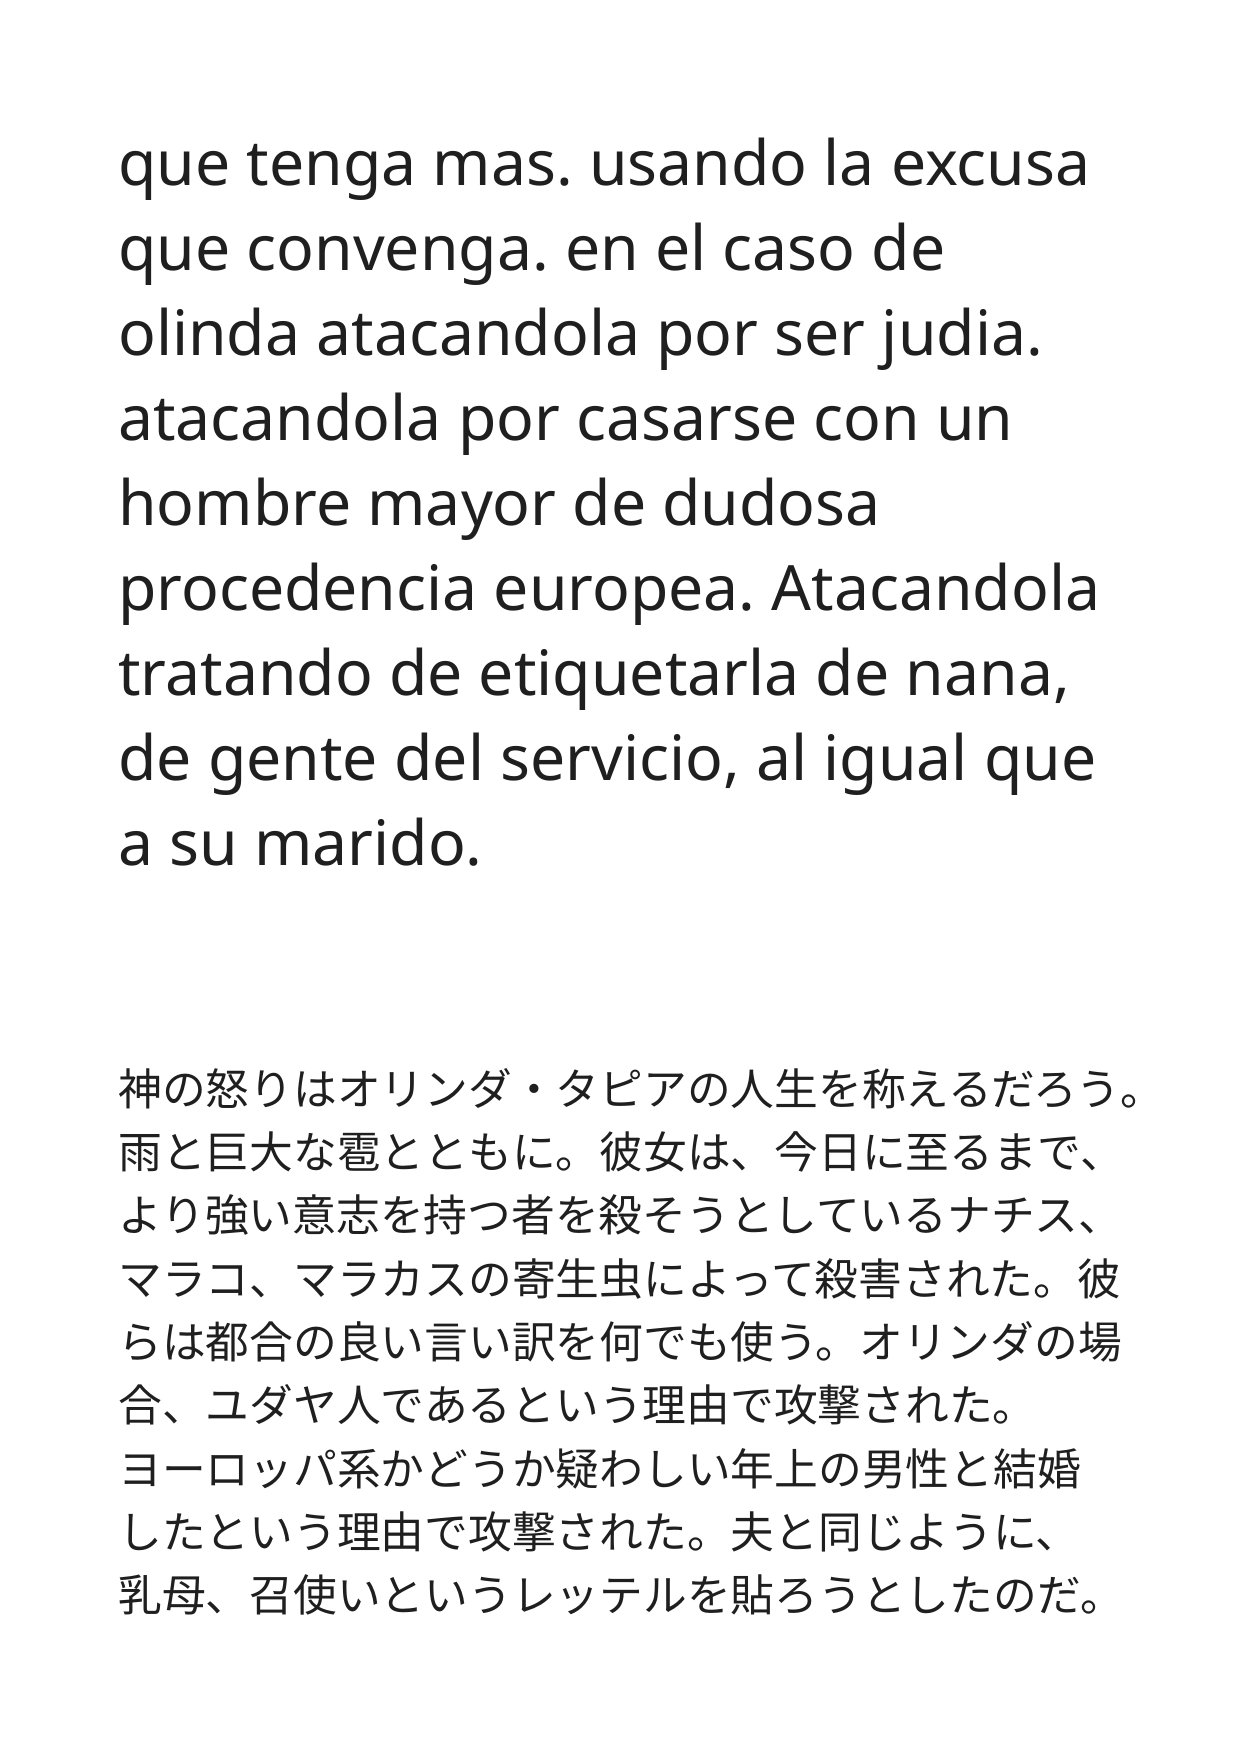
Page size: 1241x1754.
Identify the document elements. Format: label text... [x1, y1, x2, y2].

text 神の怒りはオリンダ・タピアの人生を称えるだろう。雨と巨大な雹とともに。彼女は、今日に至るまで、より強い意志を持つ者を殺そうとしているナチス、マラコ、マラカスの寄生虫によって殺害された。彼らは都合の良い言い訳を何でも使う。オリンダの場合、ユダヤ人であるという理由で攻撃された。ヨーロッパ系かどうか疑わしい年上の男性と結婚したという理由で攻撃された。夫と同じように、乳母、召使いというレッテルを貼ろうとしたのだ。 [118, 1054, 1122, 1624]
text que tenga mas. usando la excusa que convenga. en el caso de olinda atacandola por ser judia. atacandola por casarse con un hombre mayor de dudosa procedencia europea. Atacandola tratando de etiquetarla de nana, de gente del servicio, al igual que a su marido. [118, 118, 1122, 884]
